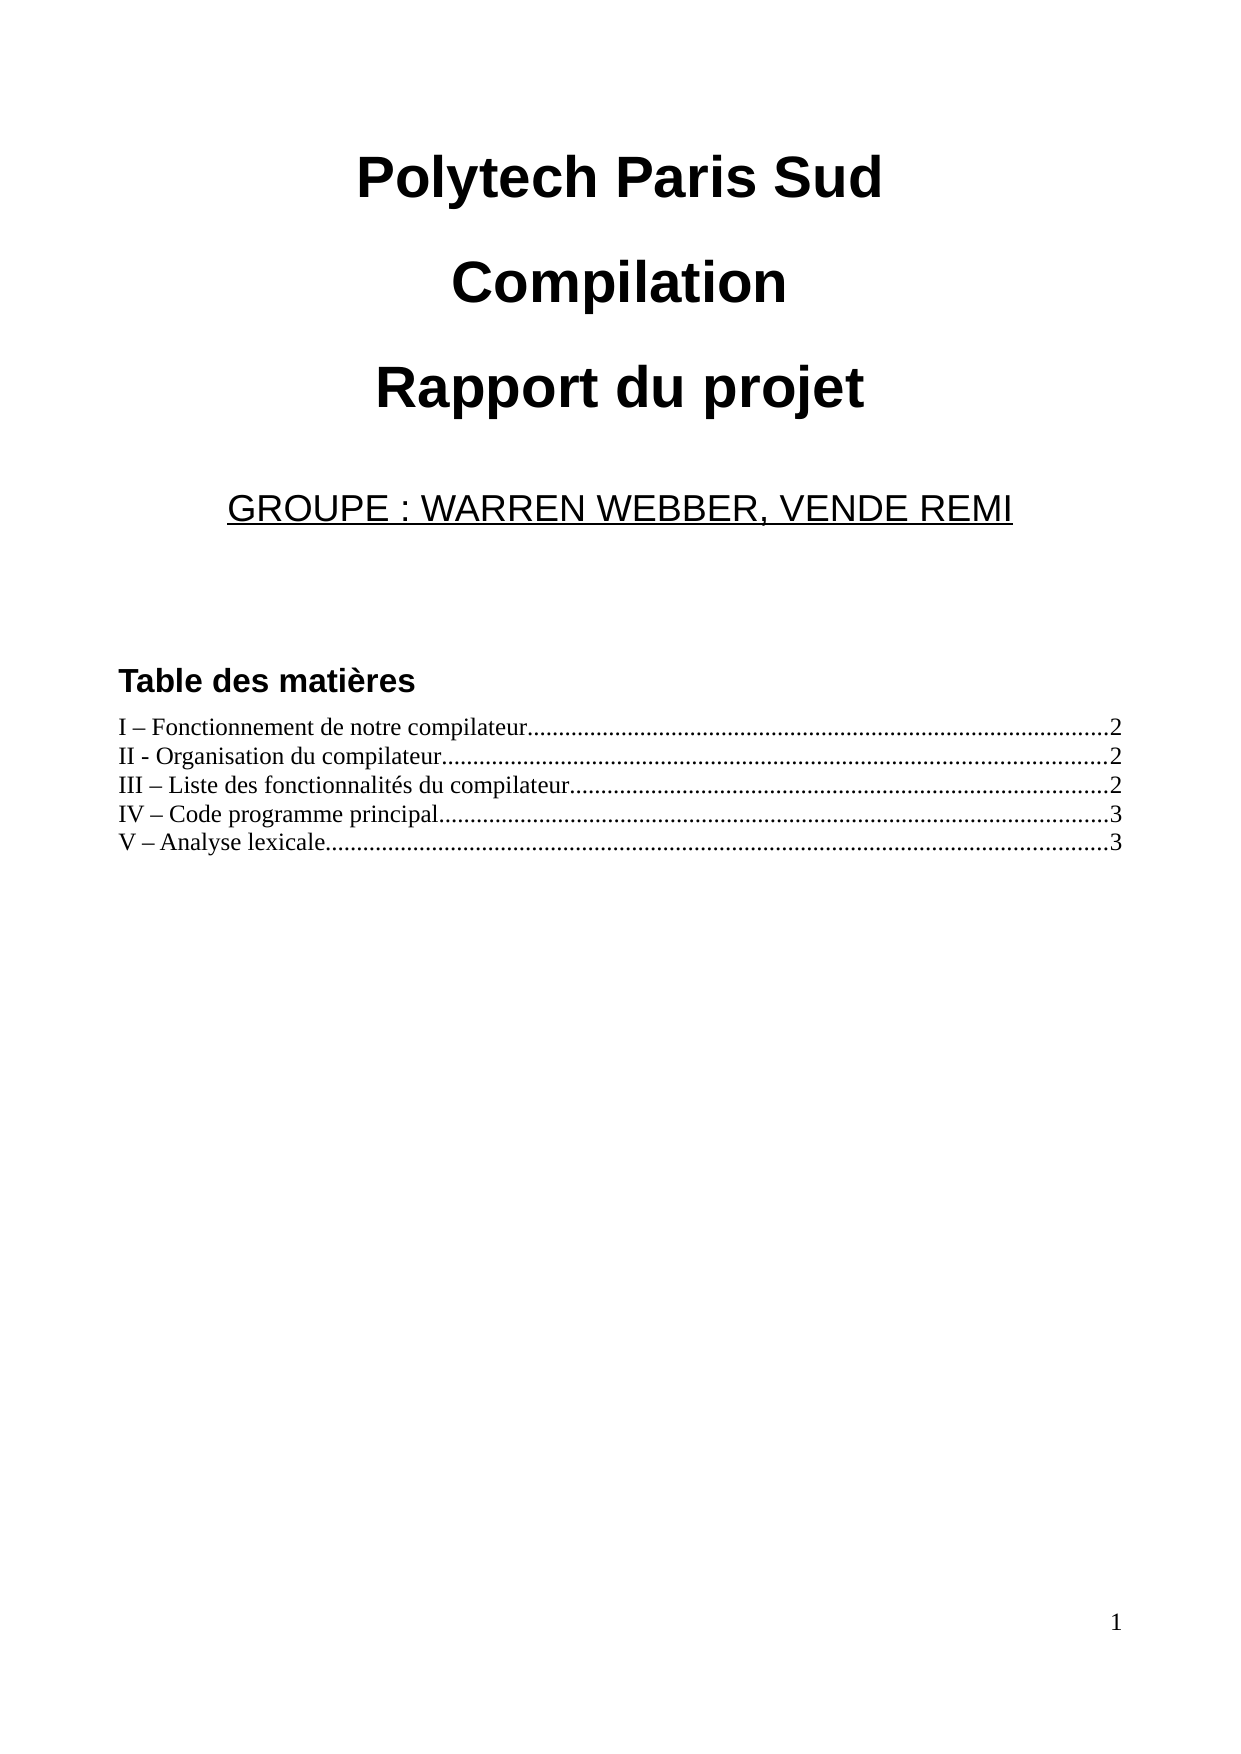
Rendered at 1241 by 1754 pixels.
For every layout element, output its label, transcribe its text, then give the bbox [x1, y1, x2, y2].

text V – Analyse lexicale 3 [118, 827, 1122, 856]
text II - Organisation du compilateur 2 [118, 741, 1122, 770]
text IV – Code programme principal 3 [118, 799, 1122, 827]
title Compilation [118, 248, 1122, 315]
subtitle GROUPE : WARREN WEBBER, VENDE REMI [118, 486, 1122, 529]
text III – Liste des fonctionnalités du compilateur 2 [118, 770, 1122, 799]
title Polytech Paris Sud [118, 143, 1122, 210]
title Rapport du projet [118, 352, 1122, 419]
text I – Fonctionnement de notre compilateur 2 [118, 712, 1122, 741]
subtitle Table des matières [118, 662, 1122, 700]
